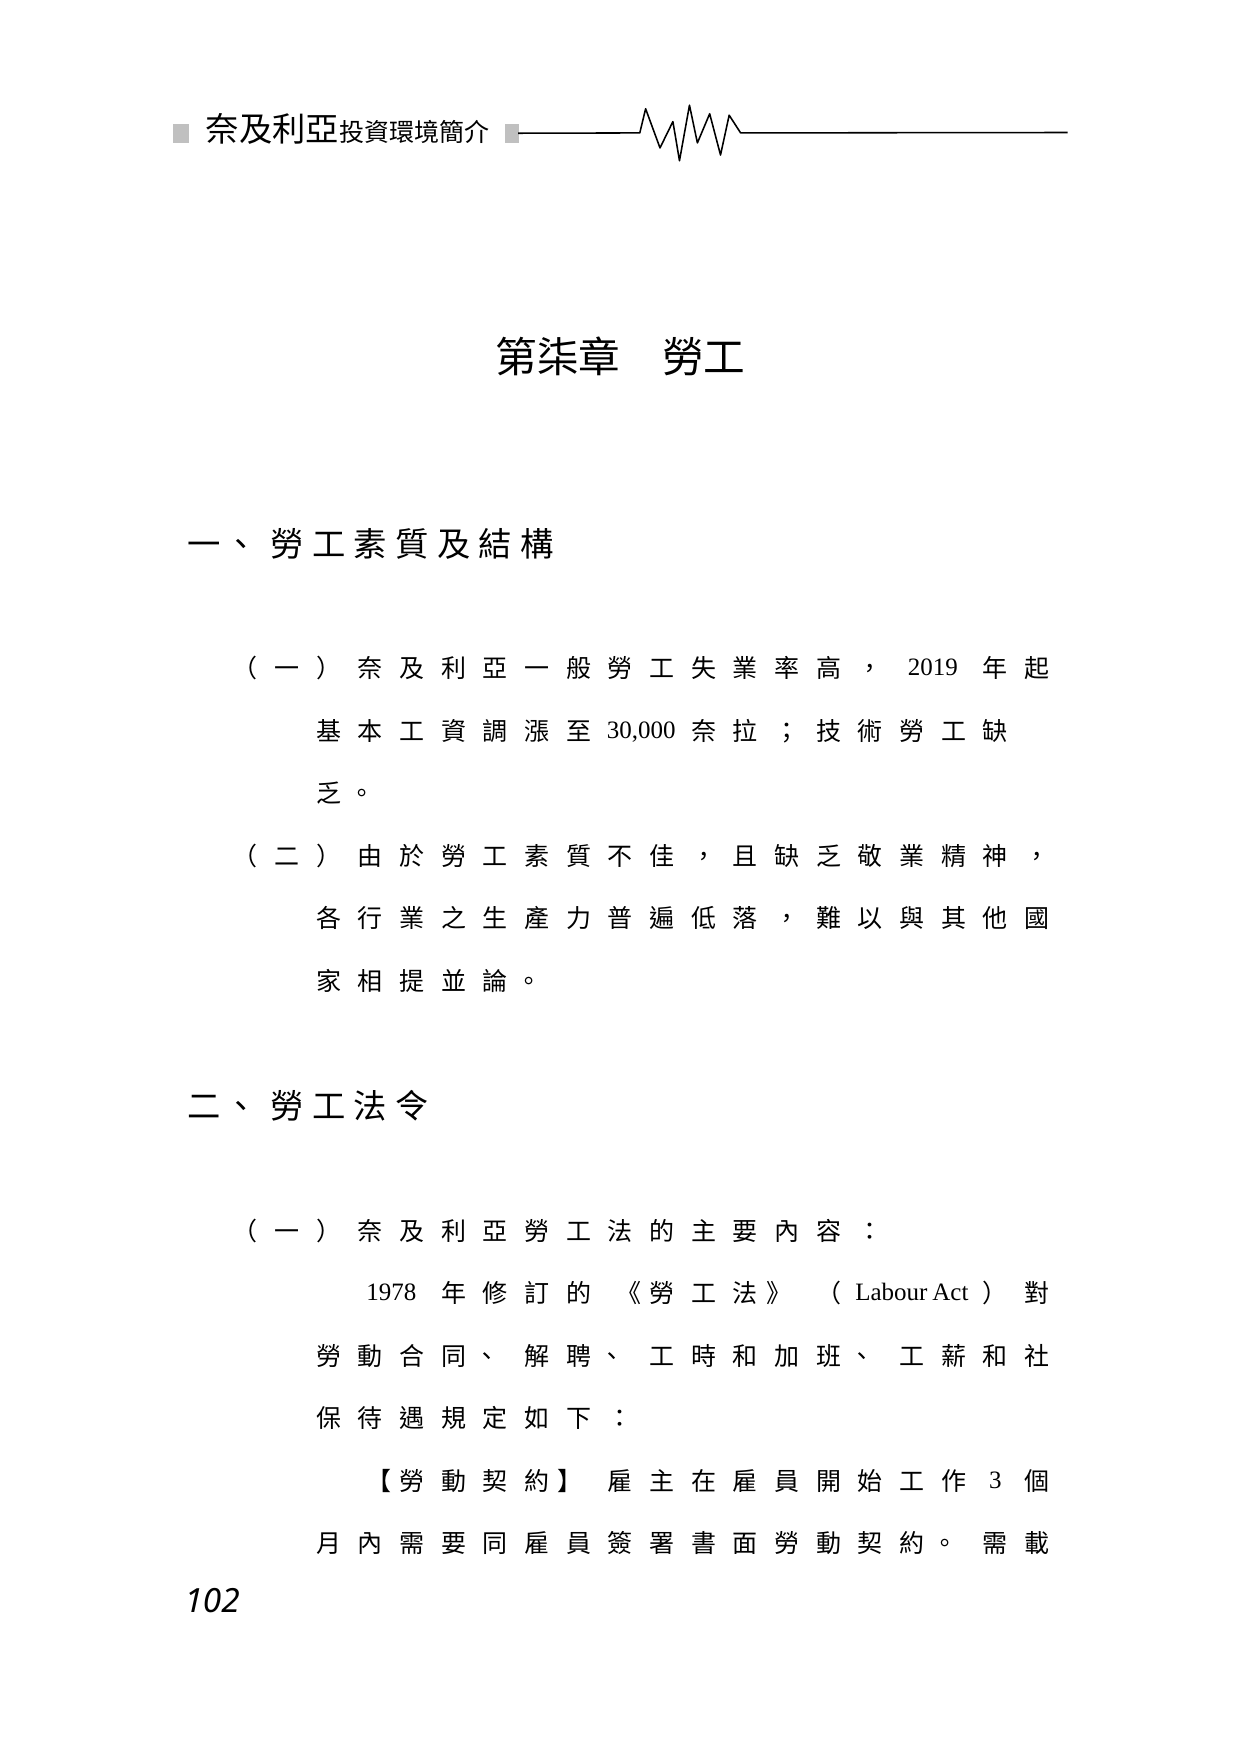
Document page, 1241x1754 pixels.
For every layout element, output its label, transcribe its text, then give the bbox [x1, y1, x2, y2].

text 二、勞工法令 [183, 1063, 1058, 1125]
text 【勞動契約】雇主在雇員開始工作3個月內需要同雇員簽署書面勞動契約。需載 [281, 1438, 1058, 1563]
text 1978年修訂的《勞工法》（Labour Act）對勞動合同、解聘、工時和加班、工薪和社保待遇規定如下： [281, 1250, 1058, 1438]
text （二）由於勞工素質不佳，且缺乏敬業精神，各行業之生產力普遍低落，難以與其他國家相提並論。 [207, 813, 1058, 1000]
text 第柒章 勞工 [183, 313, 1058, 375]
text 一、勞工素質及結構 [183, 500, 1058, 563]
text （一）奈及利亞一般勞工失業率高，2019年起基本工資調漲至30,000奈拉；技術勞工缺乏。 [207, 625, 1058, 813]
text （一）奈及利亞勞工法的主要內容： [207, 1188, 1058, 1250]
